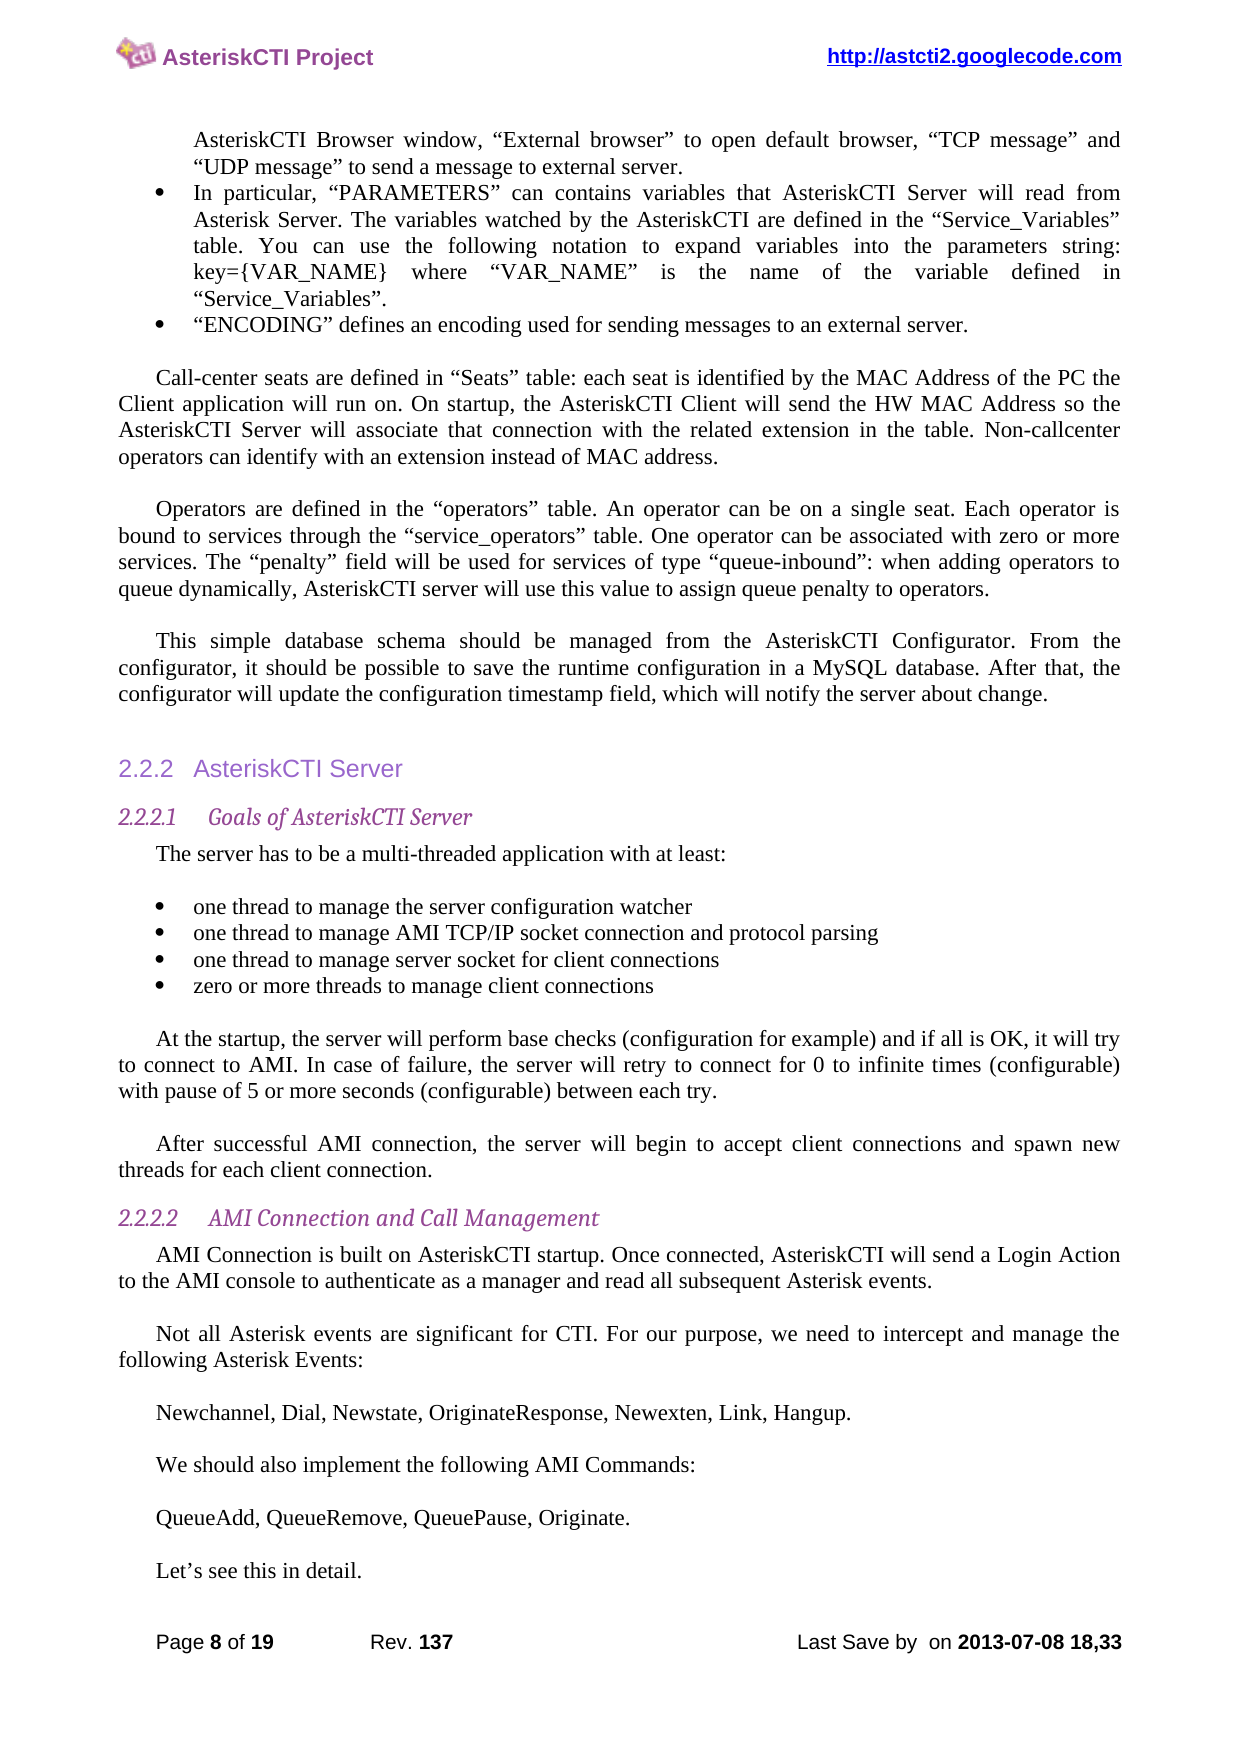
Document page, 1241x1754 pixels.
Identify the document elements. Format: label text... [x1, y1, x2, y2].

text Operators are defined in the “operators” table. An operator can be on a single seat. Each operator is bound to services through the “service_operators” table. One operator can be associated with zero or more services. The “penalty” field will be used for services of type “queue-inbound”: when adding operators to queue dynamically, AsteriskCTI server will use this value to assign queue penalty to operators. [118, 496, 1122, 601]
list In particular, “PARAMETERS” can contains variables that AsteriskCTI Server will read from Asterisk Server. The variables watched by the AsteriskCTI are defined in the “Service_Variables” table. You can use the following notation to expand variables into the parameters string: key={VAR_NAME} where “VAR_NAME” is the name of the variable defined in “Service_Variables”. [156, 179, 1122, 311]
text Not all Asterisk events are significant for CTI. For our purpose, we need to intercept and manage the following Asterisk Events: [118, 1320, 1122, 1372]
text At the startup, the server will perform base checks (configuration for example) and if all is OK, it will try to connect to AMI. In case of failure, the server will retry to connect for 0 to infinite times (configurable) with pause of 5 or more seconds (configurable) between each try. [118, 1025, 1122, 1104]
text We should also implement the following AMI Commands: [118, 1452, 1122, 1478]
list one thread to manage AMI TCP/IP socket connection and protocol parsing [156, 919, 1122, 946]
text AMI Connection is built on AsteriskCTI startup. Once connected, AsteriskCTI will send a Login Action to the AMI console to authenticate as a manager and read all subsequent Asterisk events. [118, 1241, 1122, 1293]
list zero or more threads to manage client connections [156, 972, 1122, 998]
subtitle Goals of AsteriskCTI Server [118, 803, 1122, 832]
text QueueAdd, QueueRemove, QueuePause, Originate. [118, 1504, 1122, 1531]
list one thread to manage server socket for client connections [156, 946, 1122, 972]
subtitle AsteriskCTI Server [118, 753, 1122, 782]
list AsteriskCTI Browser window, “External browser” to open default browser, “TCP message” and “UDP message” to send a message to external server. [156, 127, 1122, 179]
text After successful AMI connection, the server will begin to accept client connections and spawn new threads for each client connection. [118, 1130, 1122, 1183]
list one thread to manage the server configuration watcher [156, 893, 1122, 919]
text Call-center seats are defined in “Seats” table: each seat is identified by the MAC Address of the PC the Client application will run on. On startup, the AsteriskCTI Client will send the HW MAC Address so the AsteriskCTI Server will associate that connection with the related extension in the table. Non-callcenter operators can identify with an extension instead of MAC address. [118, 364, 1122, 469]
list “ENCODING” defines an encoding used for sending messages to an external server. [156, 311, 1122, 337]
subtitle AMI Connection and Call Management [118, 1204, 1122, 1232]
text This simple database schema should be managed from the AsteriskCTI Configurator. From the configurator, it should be possible to save the runtime configuration in a MySQL database. After that, the configurator will update the configuration timestamp field, which will notify the server about change. [118, 627, 1122, 706]
text The server has to be a multi-threaded application with at least: [118, 840, 1122, 867]
picture [116, 34, 157, 74]
text Let’s see this in detail. [118, 1557, 1122, 1583]
text Newchannel, Dial, Newstate, OriginateResponse, Newexten, Link, Hangup. [118, 1399, 1122, 1425]
